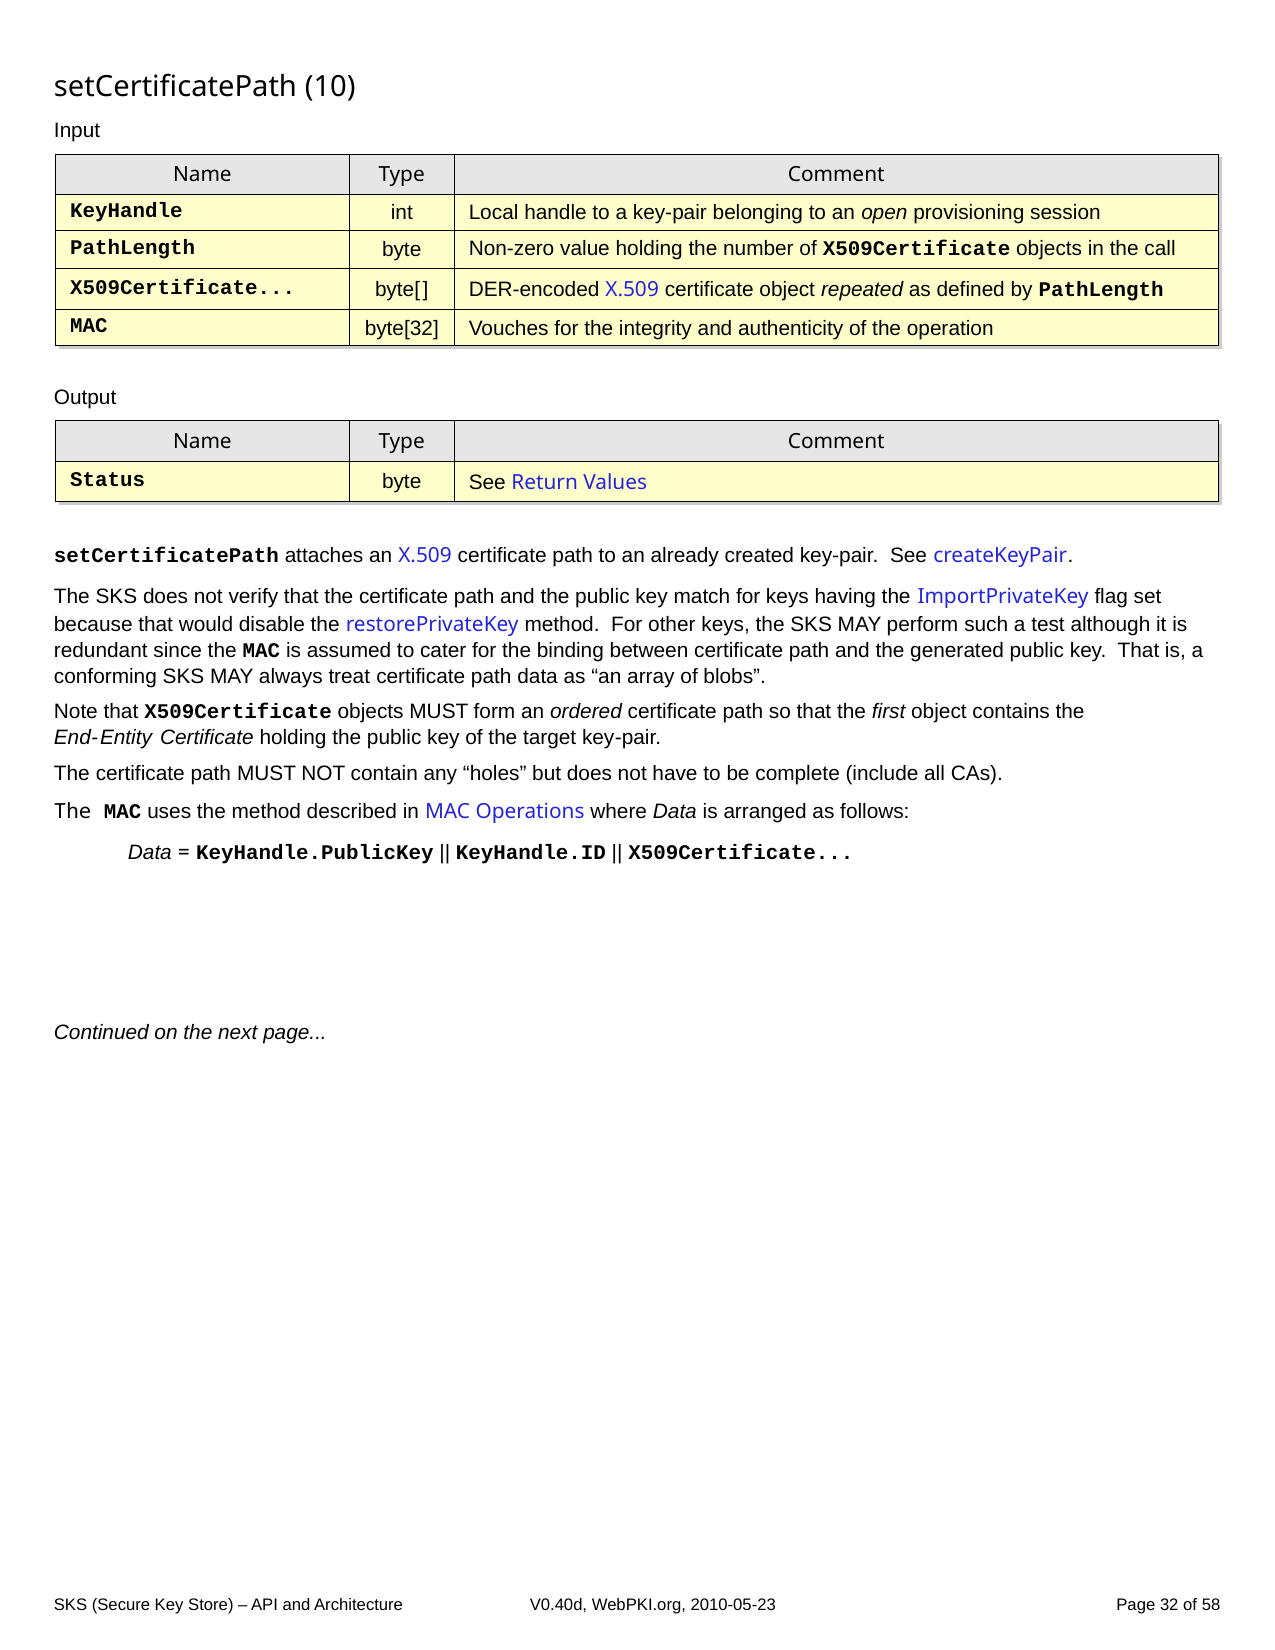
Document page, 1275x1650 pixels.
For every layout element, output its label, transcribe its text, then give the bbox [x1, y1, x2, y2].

table_cell MAC [56, 310, 349, 345]
table_header Comment [455, 155, 1218, 194]
table_cell DER-encoded X.509 certificate object repeated as defined by PathLength‪‫‬‭‪‏‪‏‎ [455, 269, 1218, 309]
text The MAC uses the method described in MAC Operations where Data is arranged as follows: [54, 797, 1221, 825]
table_cell KeyHandle [56, 195, 349, 230]
table_cell Vouches for the integrity and authenticity of the operation [455, 310, 1218, 345]
text Continued on the next page... [54, 1020, 1221, 1044]
table_header Comment [455, 421, 1218, 461]
table_cell See Return Values [455, 462, 1218, 501]
table_cell byte [350, 462, 454, 501]
table_cell X509Certificate... [56, 269, 349, 309]
text Data = KeyHandle.PublicKey || KeyHandle.ID || X509Certificate... [54, 837, 1221, 866]
table_cell int [350, 195, 454, 230]
table_header Name [56, 155, 349, 194]
text Output [54, 385, 1221, 409]
subtitle setCertificatePath (10) [54, 66, 1221, 105]
table_cell byte⁮[ ] [350, 269, 454, 309]
text setCertificatePath attaches an X.509 certificate path to an already created key-pair. See createKeyPair. [54, 541, 1221, 569]
text The certificate path MUST NOT contain any “holes” but does not have to be complete (include all CAs). [54, 761, 1221, 785]
table_cell Status [56, 462, 349, 501]
text The SKS does not verify that the certificate path and the public key match for keys having the ImportPrivateKey flag set because that would disable the restorePrivateKey method. For other keys, the SKS MAY perform such a test although it is redundant since the MAC is assumed to cater for the binding between certificate path and the generated public key. That is, a conforming SKS MAY always treat certificate path data as “an array of blobs”. [54, 581, 1221, 688]
text Input [54, 118, 1221, 142]
text Note that X509Certificate objects MUST form an ordered certificate path so that the first object contains the End‑Entity Certificate holding the public key of the target key‑pair. [54, 699, 1221, 749]
table_cell byte [350, 231, 454, 268]
table_cell Non-zero value holding the number of X509Certificate objects in the call [455, 231, 1218, 268]
table_header Type [350, 155, 454, 194]
table_cell PathLength [56, 231, 349, 268]
table_header Type [350, 421, 454, 461]
table_cell byte⁮[32] [350, 310, 454, 345]
table_cell Local handle to a key-pair belonging to an open provisioning session [455, 195, 1218, 230]
table_header Name [56, 421, 349, 461]
